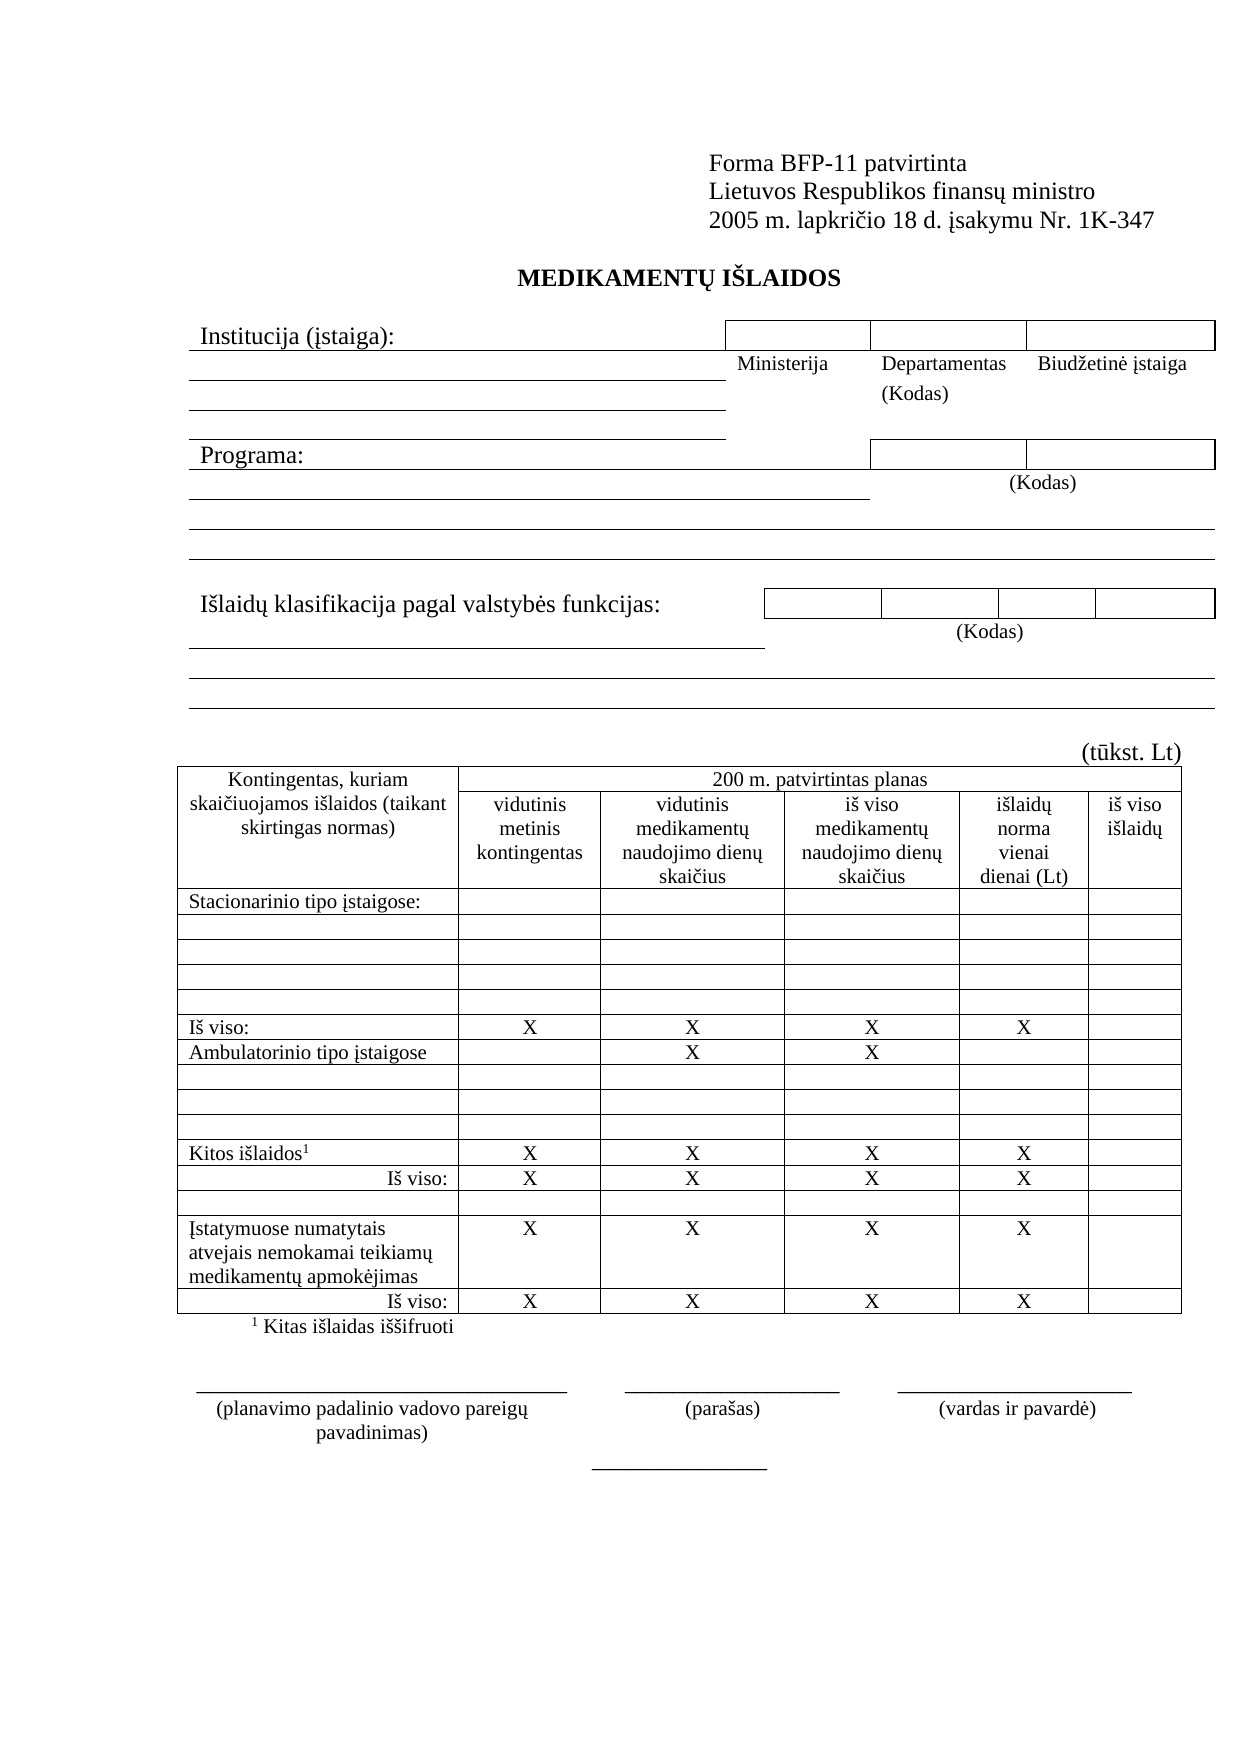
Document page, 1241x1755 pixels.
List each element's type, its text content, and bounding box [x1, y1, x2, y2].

table_cell X [960, 1140, 1088, 1164]
table_cell Biudžetinė įstaiga [1026, 351, 1215, 380]
table_cell [1089, 1115, 1181, 1139]
text 2005 m. lapkričio 18 d. įsakymu Nr. 1K-347 [177, 205, 1181, 234]
table_cell Kitos išlaidos1 [178, 1140, 458, 1164]
table_cell X [459, 1166, 600, 1189]
table_cell [189, 530, 726, 558]
table_cell [459, 1191, 600, 1215]
table_cell X [601, 1040, 784, 1064]
table_cell [189, 411, 305, 439]
text MEDIKAMENTŲ IŠLAIDOS [177, 263, 1181, 291]
table_cell [459, 940, 600, 964]
table_cell Departamentas [870, 351, 1026, 380]
table_cell [1089, 1040, 1181, 1064]
table_cell [726, 470, 870, 499]
table_cell [178, 1090, 458, 1114]
table_cell [726, 380, 870, 409]
table_cell [870, 499, 1026, 529]
table_cell X [785, 1166, 959, 1189]
table_cell Iš viso: [178, 1289, 458, 1313]
table_header [726, 321, 870, 350]
table_cell [870, 410, 1026, 439]
table_cell [178, 1065, 458, 1089]
table_cell iš viso išlaidų [1089, 792, 1181, 888]
table_cell [960, 915, 1088, 938]
table_cell Ministerija [726, 351, 870, 380]
table_cell [726, 530, 870, 558]
table_cell [1089, 1191, 1181, 1215]
table_cell [601, 889, 784, 913]
table_cell [960, 1040, 1088, 1064]
table_header Išlaidų klasifikacija pagal valstybės funkcijas: [189, 588, 764, 618]
table_cell [871, 440, 1026, 469]
table_cell [960, 1090, 1088, 1114]
text ______________ [177, 1444, 1181, 1472]
table_cell (Kodas) [765, 619, 1215, 648]
table_cell X [960, 1289, 1088, 1313]
table_cell X [960, 1166, 1088, 1189]
text (planavimo padalinio vadovo pareigų (parašas) (vardas ir pavardė) [177, 1396, 1181, 1420]
table_cell [459, 990, 600, 1014]
table_cell X [601, 1166, 784, 1189]
table_cell [601, 915, 784, 938]
table_cell [765, 679, 1215, 707]
table_cell [960, 1191, 1088, 1215]
table_cell [459, 889, 600, 913]
table_cell iš viso medikamentų naudojimo dienų skaičius [785, 792, 959, 888]
table_cell [178, 1191, 458, 1215]
table_header [1096, 589, 1214, 618]
table_cell [189, 500, 726, 529]
table_cell [1089, 1289, 1181, 1313]
table_cell X [459, 1015, 600, 1039]
table_header [871, 321, 1026, 350]
table_cell [459, 965, 600, 989]
table_cell [459, 1040, 600, 1064]
table_cell vidutinis metinis kontingentas [459, 792, 600, 888]
table_cell X [459, 1289, 600, 1313]
table_cell X [459, 1216, 600, 1288]
table_cell X [459, 1140, 600, 1164]
table_cell [601, 965, 784, 989]
table_header [1027, 321, 1214, 350]
table_cell [1089, 940, 1181, 964]
table_cell [178, 990, 458, 1014]
table_cell X [601, 1015, 784, 1039]
table_cell [1089, 965, 1181, 989]
table_cell [1089, 1065, 1181, 1089]
table_cell [785, 1191, 959, 1215]
table_cell [785, 940, 959, 964]
table_cell [870, 530, 1026, 558]
table_cell [960, 940, 1088, 964]
table_cell [601, 940, 784, 964]
table_cell [960, 889, 1088, 913]
table_cell [189, 618, 764, 648]
table_cell [1026, 410, 1215, 439]
text 1 Kitas išlaidas iššifruoti [177, 1314, 1181, 1338]
table_cell [785, 965, 959, 989]
table_cell [601, 1191, 784, 1215]
table_cell Programa: [189, 440, 726, 469]
table_cell Iš viso: [178, 1015, 458, 1039]
table_cell [765, 648, 1215, 678]
table_cell [1089, 990, 1181, 1014]
table_header Institucija (įstaiga): [189, 320, 725, 350]
table_cell išlaidų norma vienai dienai (Lt) [960, 792, 1088, 888]
table_cell [1089, 889, 1181, 913]
table_header 200 m. patvirtintas planas [459, 767, 1181, 791]
table_cell Įstatymuose numatytais atvejais nemokamai teikiamų medikamentų apmokėjimas [178, 1216, 458, 1288]
table_cell [1089, 1216, 1181, 1288]
table_cell Ambulatorinio tipo įstaigose [178, 1040, 458, 1064]
table_cell [459, 1115, 600, 1139]
table_cell [601, 1090, 784, 1114]
table_cell [1089, 1015, 1181, 1039]
table_cell [1089, 1090, 1181, 1114]
table_cell [189, 351, 726, 380]
table_cell X [601, 1216, 784, 1288]
table_cell [1026, 530, 1215, 558]
table_cell [178, 1115, 458, 1139]
table_cell [726, 410, 870, 439]
table_cell X [601, 1140, 784, 1164]
table_cell [960, 1065, 1088, 1089]
table_cell [1026, 380, 1215, 409]
table_cell [960, 990, 1088, 1014]
table_cell [785, 990, 959, 1014]
table_cell [1089, 915, 1181, 938]
table_cell [1027, 440, 1214, 469]
table_cell [726, 500, 870, 529]
table_header [765, 589, 881, 618]
table_cell X [785, 1140, 959, 1164]
table_cell [785, 1115, 959, 1139]
table_cell vidutinis medikamentų naudojimo dienų skaičius [601, 792, 784, 888]
table_cell X [601, 1289, 784, 1313]
table_cell X [960, 1216, 1088, 1288]
table_cell [459, 1090, 600, 1114]
table_cell [785, 915, 959, 938]
table_cell [178, 965, 458, 989]
table_cell [189, 649, 764, 678]
table_cell [189, 679, 764, 707]
table_cell [459, 915, 600, 938]
table_cell X [785, 1289, 959, 1313]
table_cell [601, 1115, 784, 1139]
table_cell [601, 1065, 784, 1089]
table_cell [178, 915, 458, 938]
table_cell [1026, 499, 1215, 529]
table_cell X [960, 1015, 1088, 1039]
table_cell [189, 381, 726, 409]
text Lietuvos Respublikos finansų ministro [177, 176, 1181, 205]
table_cell [1089, 1166, 1181, 1189]
table_cell X [785, 1216, 959, 1288]
text Forma BFP-11 patvirtinta [177, 148, 1181, 176]
table_cell [726, 439, 870, 469]
table_cell X [785, 1040, 959, 1064]
table_cell [960, 965, 1088, 989]
table_cell [1089, 1140, 1181, 1164]
table_cell [189, 470, 726, 499]
table_cell (Kodas) [870, 380, 1026, 409]
table_header Kontingentas, kuriam skaičiuojamos išlaidos (taikant skirtingas normas) [178, 767, 458, 888]
table_cell [785, 1065, 959, 1089]
table_cell [785, 1090, 959, 1114]
table_cell [785, 889, 959, 913]
table_cell [459, 1065, 600, 1089]
table_cell [305, 411, 726, 439]
text pavadinimas) [177, 1420, 1181, 1444]
table_cell [960, 1115, 1088, 1139]
table_cell Stacionarinio tipo įstaigose: [178, 889, 458, 913]
table_cell [601, 990, 784, 1014]
table_cell (Kodas) [870, 470, 1215, 499]
table_cell [178, 940, 458, 964]
table_cell X [785, 1015, 959, 1039]
table_header [999, 589, 1095, 618]
table_cell Iš viso: [178, 1166, 458, 1189]
table_header [882, 589, 998, 618]
text (tūkst. Lt) [177, 737, 1181, 766]
